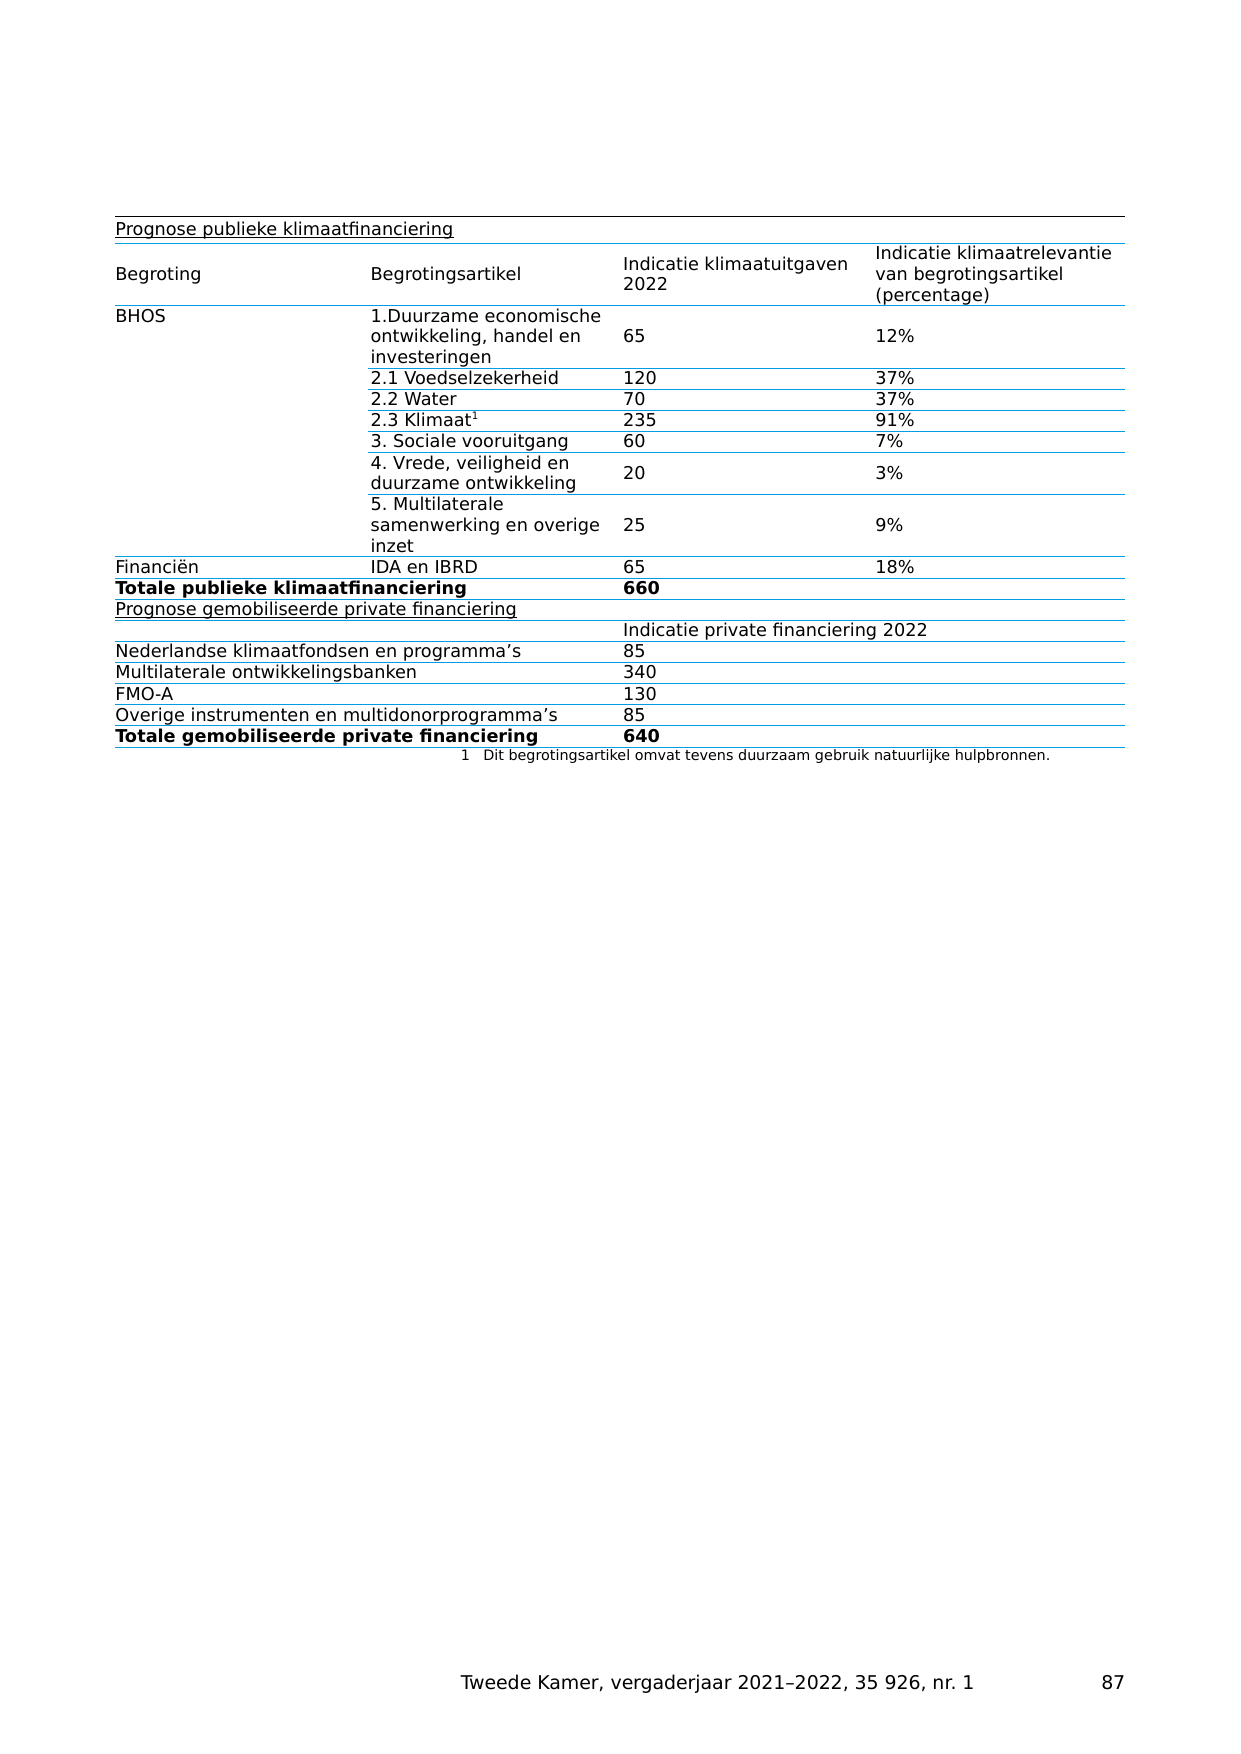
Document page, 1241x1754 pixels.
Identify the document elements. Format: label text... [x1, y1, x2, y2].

table_cell Nederlandse klimaatfondsen en programma’s [115, 642, 620, 662]
table_cell 340 [620, 663, 1125, 683]
table_cell 235 [620, 411, 872, 431]
table_cell 660 [620, 579, 872, 598]
table_cell Financiën [115, 557, 367, 577]
list Dit begrotingsartikel omvat tevens duurzaam gebruik natuurlijke hulpbronnen. [461, 748, 1125, 764]
table_cell 91% [872, 411, 1125, 431]
table_cell Totale gemobiliseerde private financiering [115, 726, 620, 747]
table_cell 2.2 Water [368, 390, 620, 410]
table_cell [872, 579, 1125, 598]
table_cell 640 [620, 726, 1125, 747]
table_cell 5. Multilaterale samenwerking en overige inzet [368, 495, 620, 556]
table_cell 37% [872, 390, 1125, 410]
table_cell 7% [872, 432, 1125, 452]
table_cell 20 [620, 453, 872, 494]
table_cell [115, 621, 620, 641]
table_cell IDA en IBRD [368, 557, 620, 577]
table_cell 4. Vrede, veiligheid en duurzame ontwikkeling [368, 453, 620, 494]
table_cell 60 [620, 432, 872, 452]
table_cell Prognose gemobiliseerde private financiering [115, 600, 1125, 620]
table_cell 65 [620, 306, 872, 367]
table_cell Begroting [115, 244, 367, 305]
table_cell 37% [872, 369, 1125, 389]
table_cell 85 [620, 642, 1125, 662]
table_cell 25 [620, 495, 872, 556]
table_cell Indicatie klimaat­relevantie van begrotings­artikel (percentage) [872, 244, 1125, 305]
table_cell Totale publieke klimaatfinanciering [115, 579, 620, 598]
table_cell 70 [620, 390, 872, 410]
table_cell Indicatie klimaat­uitgaven 2022 [620, 244, 872, 305]
table_cell 130 [620, 684, 1125, 704]
table_cell 120 [620, 369, 872, 389]
table_cell 65 [620, 557, 872, 577]
table_cell 9% [872, 495, 1125, 556]
table_cell 1.Duurzame economische ontwikkeling, handel en investeringen [368, 306, 620, 367]
table_cell Begrotingsartikel [368, 244, 620, 305]
table_cell 12% [872, 306, 1125, 367]
table_header Tabel 17 Verwachte klimaatfinanciering voor ontwikkelingslanden 2022 (bedragen x EUR mln.) [115, 191, 1125, 216]
table_cell Multilaterale ontwikkelingsbanken [115, 663, 620, 683]
table_cell 2.1 Voedselzekerheid [368, 369, 620, 389]
table_cell 3% [872, 453, 1125, 494]
table_cell 2.3 Klimaat1 [368, 411, 620, 431]
table_cell FMO-A [115, 684, 620, 704]
table_cell 3. Sociale vooruitgang [368, 432, 620, 452]
table_cell Indicatie private financiering 2022 [620, 621, 1125, 641]
table_cell BHOS [115, 306, 367, 556]
table_cell Overige instrumenten en multidonorprogramma’s [115, 705, 620, 725]
table_cell 85 [620, 705, 1125, 725]
table_cell Prognose publieke klimaatfinanciering [115, 217, 1125, 243]
table_cell 18% [872, 557, 1125, 577]
